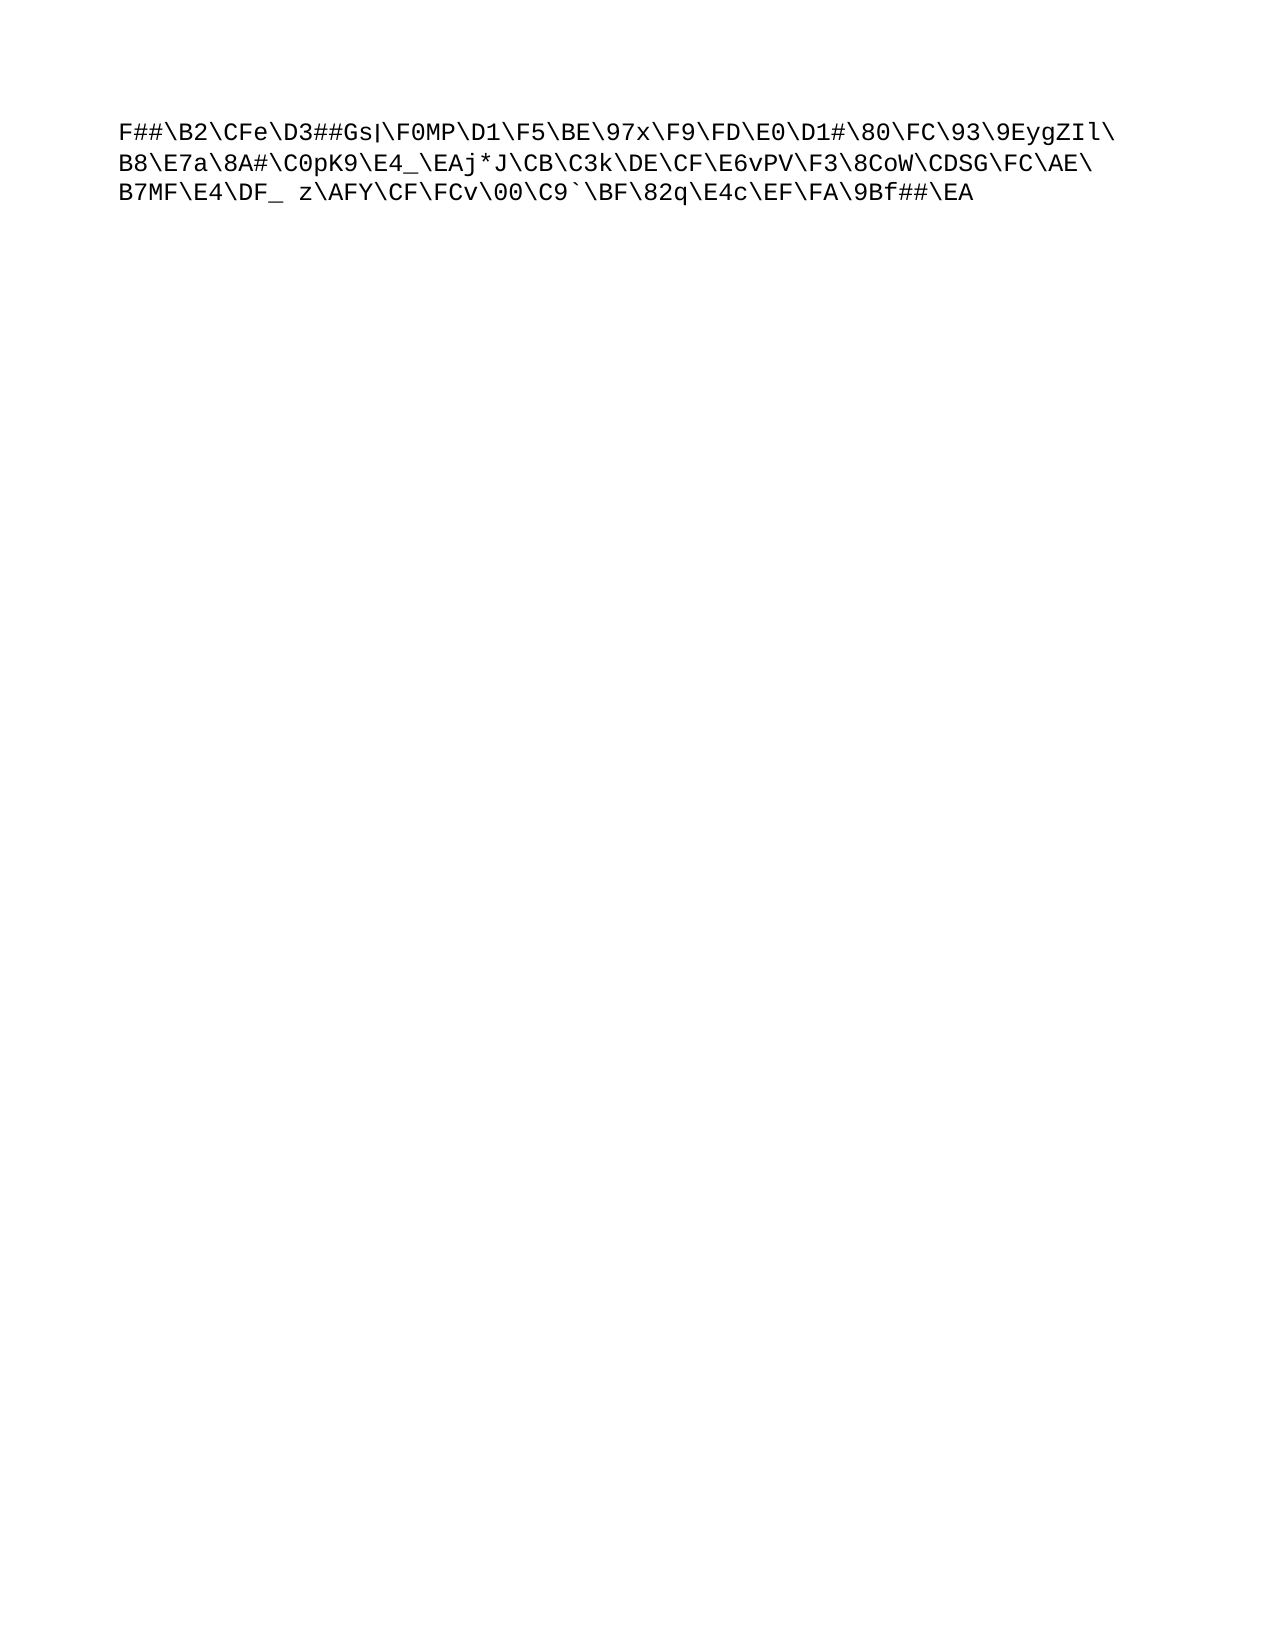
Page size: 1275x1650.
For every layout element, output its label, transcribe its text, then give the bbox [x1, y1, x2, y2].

text F##\B2\CFe\D3##Gs׀\F0MP\D1\F5\BE\97x\F9\FD\E0\D1#\80\FC\93\9EygZIl\B8\E7a\8A#\C0pK9\E4_\EAj*J\CB\C3k\DE\CF\E6vPV\F3\8CoW\CDSG\FC\AE\B7MF\E4\DF_ z\AFY\CF\FCv\00\C9`\BF\82q\E4c\EF\FA\9Bf##\EA [118, 118, 1157, 207]
